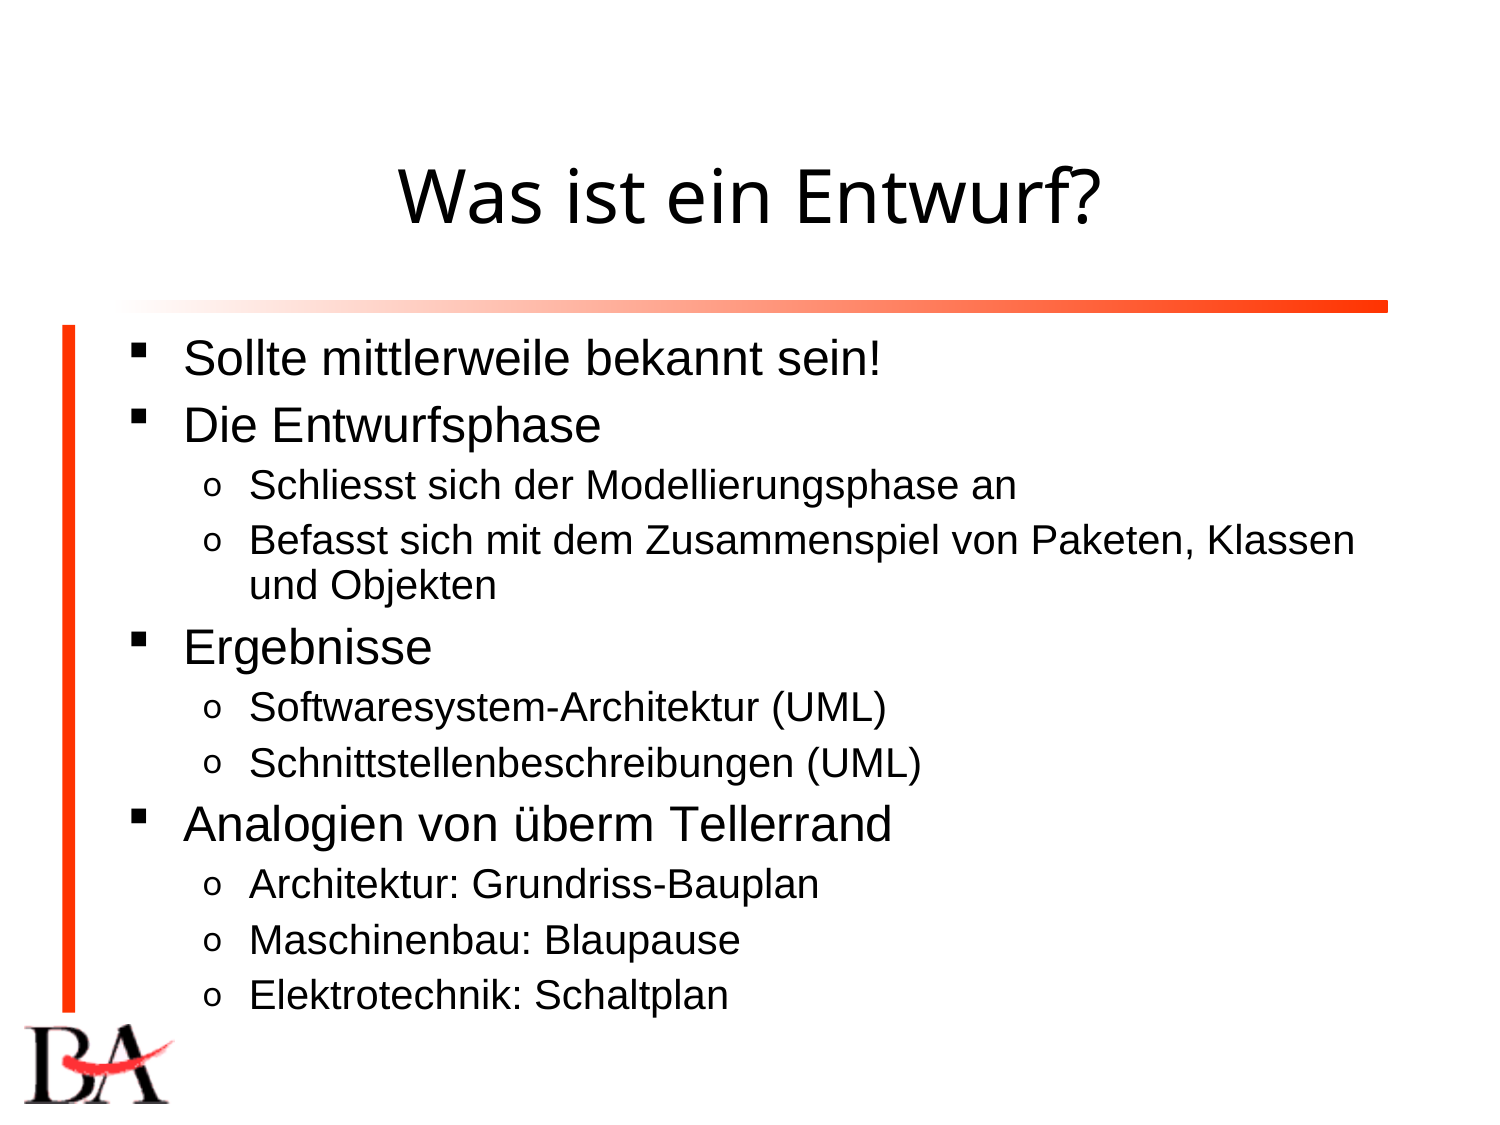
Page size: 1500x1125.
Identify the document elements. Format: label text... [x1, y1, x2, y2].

title Was ist ein Entwurf? [112, 99, 1388, 288]
picture [24, 1024, 175, 1104]
list Sollte mittlerweile bekannt sein! Die Entwurfsphase Schliesst sich der Modellierungsphase an Befasst sich mit dem Zusammenspiel von Paketen, Klassen und Objekten Ergebnisse Softwaresystem-Architektur (UML) Schnittstellenbeschreibungen (UML) Analogien von überm Tellerrand Architektur: Grundriss-Bauplan Maschinenbau: Blaupause Elektrotechnik: Schaltplan [112, 324, 1388, 1051]
